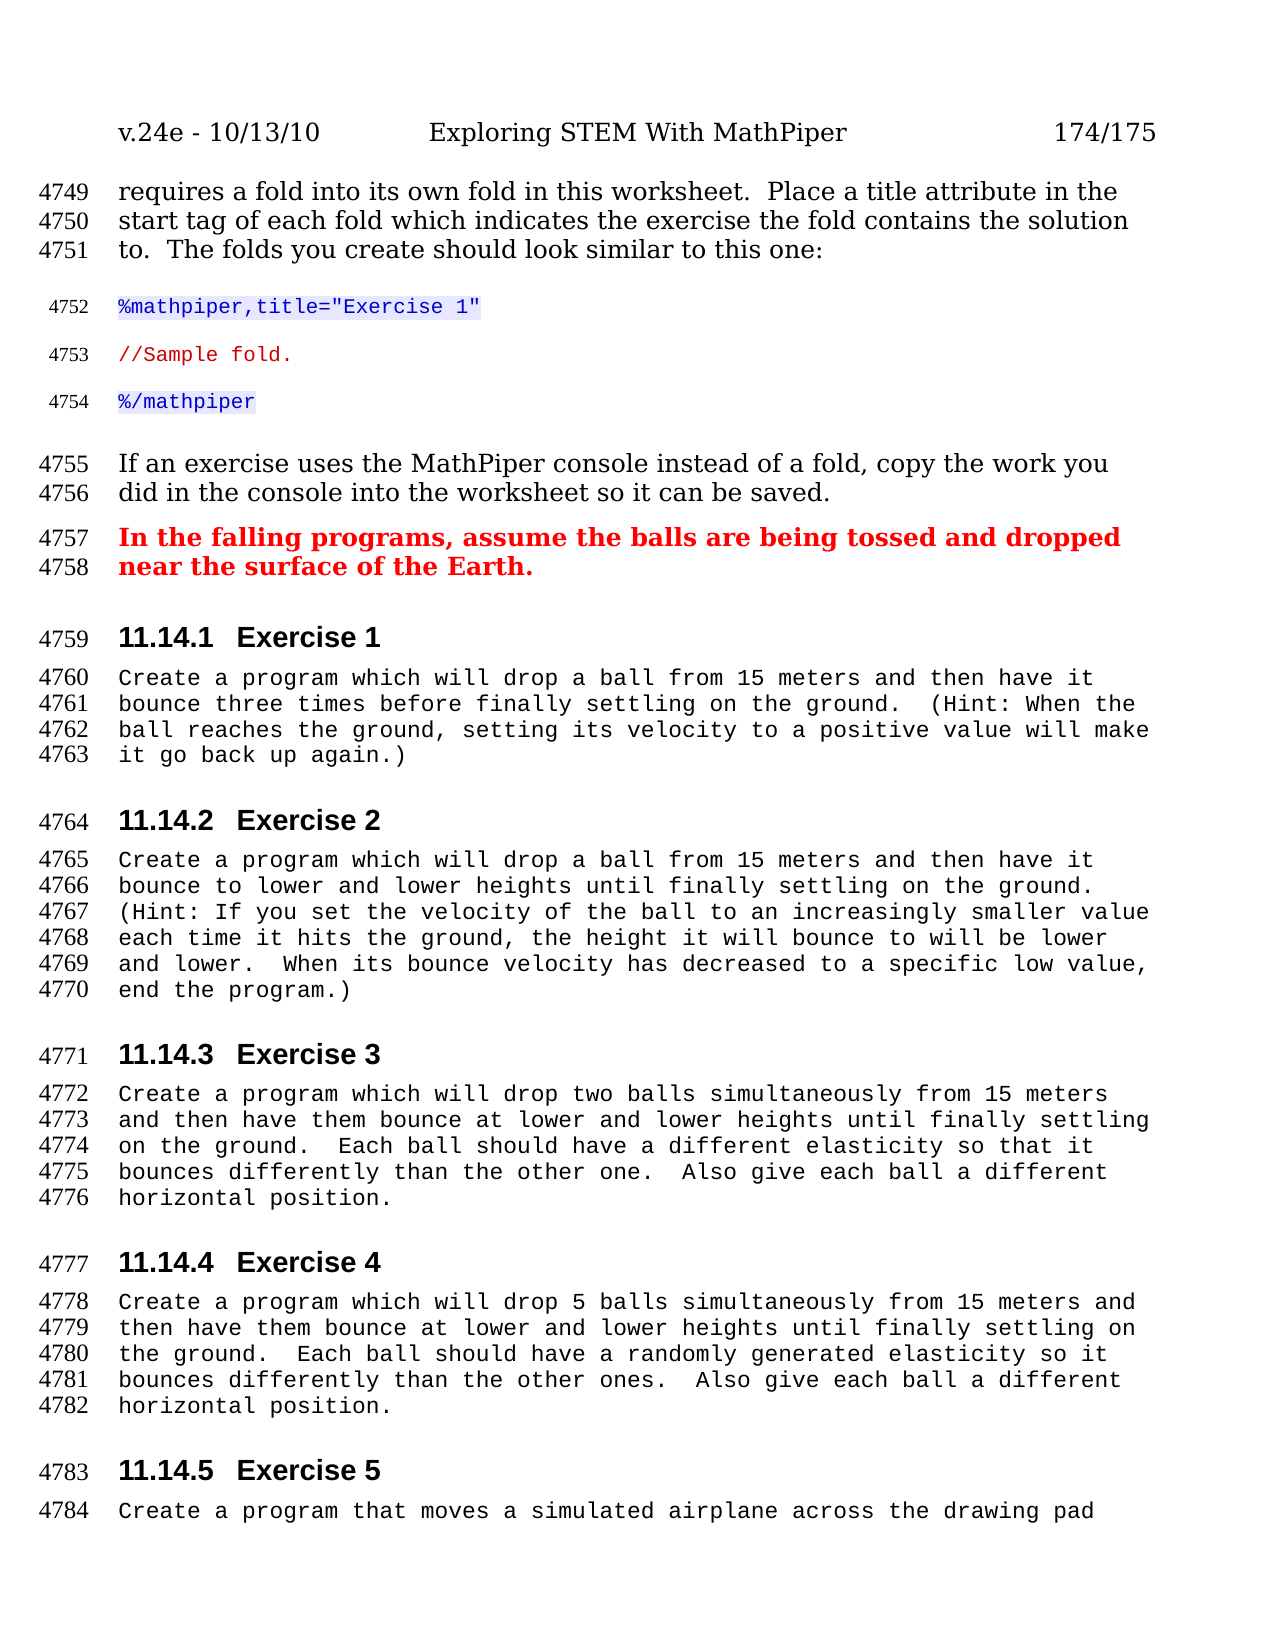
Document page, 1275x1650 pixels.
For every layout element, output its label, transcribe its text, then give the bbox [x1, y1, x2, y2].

text %mathpiper,title="Exercise 1" [118, 296, 1157, 320]
text requires a fold into its own fold in this worksheet. Place a title attribute in the start tag of each fold which indicates the exercise the fold contains the solution to. The folds you create should look similar to this one: [118, 177, 1157, 264]
subtitle Exercise 2 [118, 803, 1157, 836]
text Create a program which will drop 5 balls simultaneously from 15 meters and then have them bounce at lower and lower heights until finally settling on the ground. Each ball should have a randomly generated elasticity so it bounces differently than the other ones. Also give each ball a different horizontal position. [118, 1291, 1157, 1420]
text Create a program that moves a simulated airplane across the drawing pad [118, 1499, 1157, 1525]
text If an exercise uses the MathPiper console instead of a fold, copy the work you did in the console into the worksheet so it can be saved. [118, 449, 1157, 508]
subtitle Exercise 1 [118, 621, 1157, 654]
text //Sample fold. [118, 343, 1157, 367]
subtitle Exercise 4 [118, 1245, 1157, 1279]
text %/mathpiper [118, 391, 1157, 414]
text Create a program which will drop a ball from 15 meters and then have it bounce to lower and lower heights until finally settling on the ground. (Hint: If you set the velocity of the ball to an increasingly smaller value each time it hits the ground, the height it will bounce to will be lower and lower. When its bounce velocity has decreased to a specific low value, end the program.) [118, 848, 1157, 1004]
subtitle Exercise 3 [118, 1037, 1157, 1071]
text Create a program which will drop a ball from 15 meters and then have it bounce three times before finally settling on the ground. (Hint: When the ball reaches the ground, setting its velocity to a positive value will make it go back up again.) [118, 666, 1157, 770]
subtitle Exercise 5 [118, 1453, 1157, 1487]
text In the falling programs, assume the balls are being tossed and dropped near the surface of the Earth. [118, 523, 1157, 581]
text Create a program which will drop two balls simultaneously from 15 meters and then have them bounce at lower and lower heights until finally settling on the ground. Each ball should have a different elasticity so that it bounces differently than the other one. Also give each ball a different horizontal position. [118, 1082, 1157, 1212]
